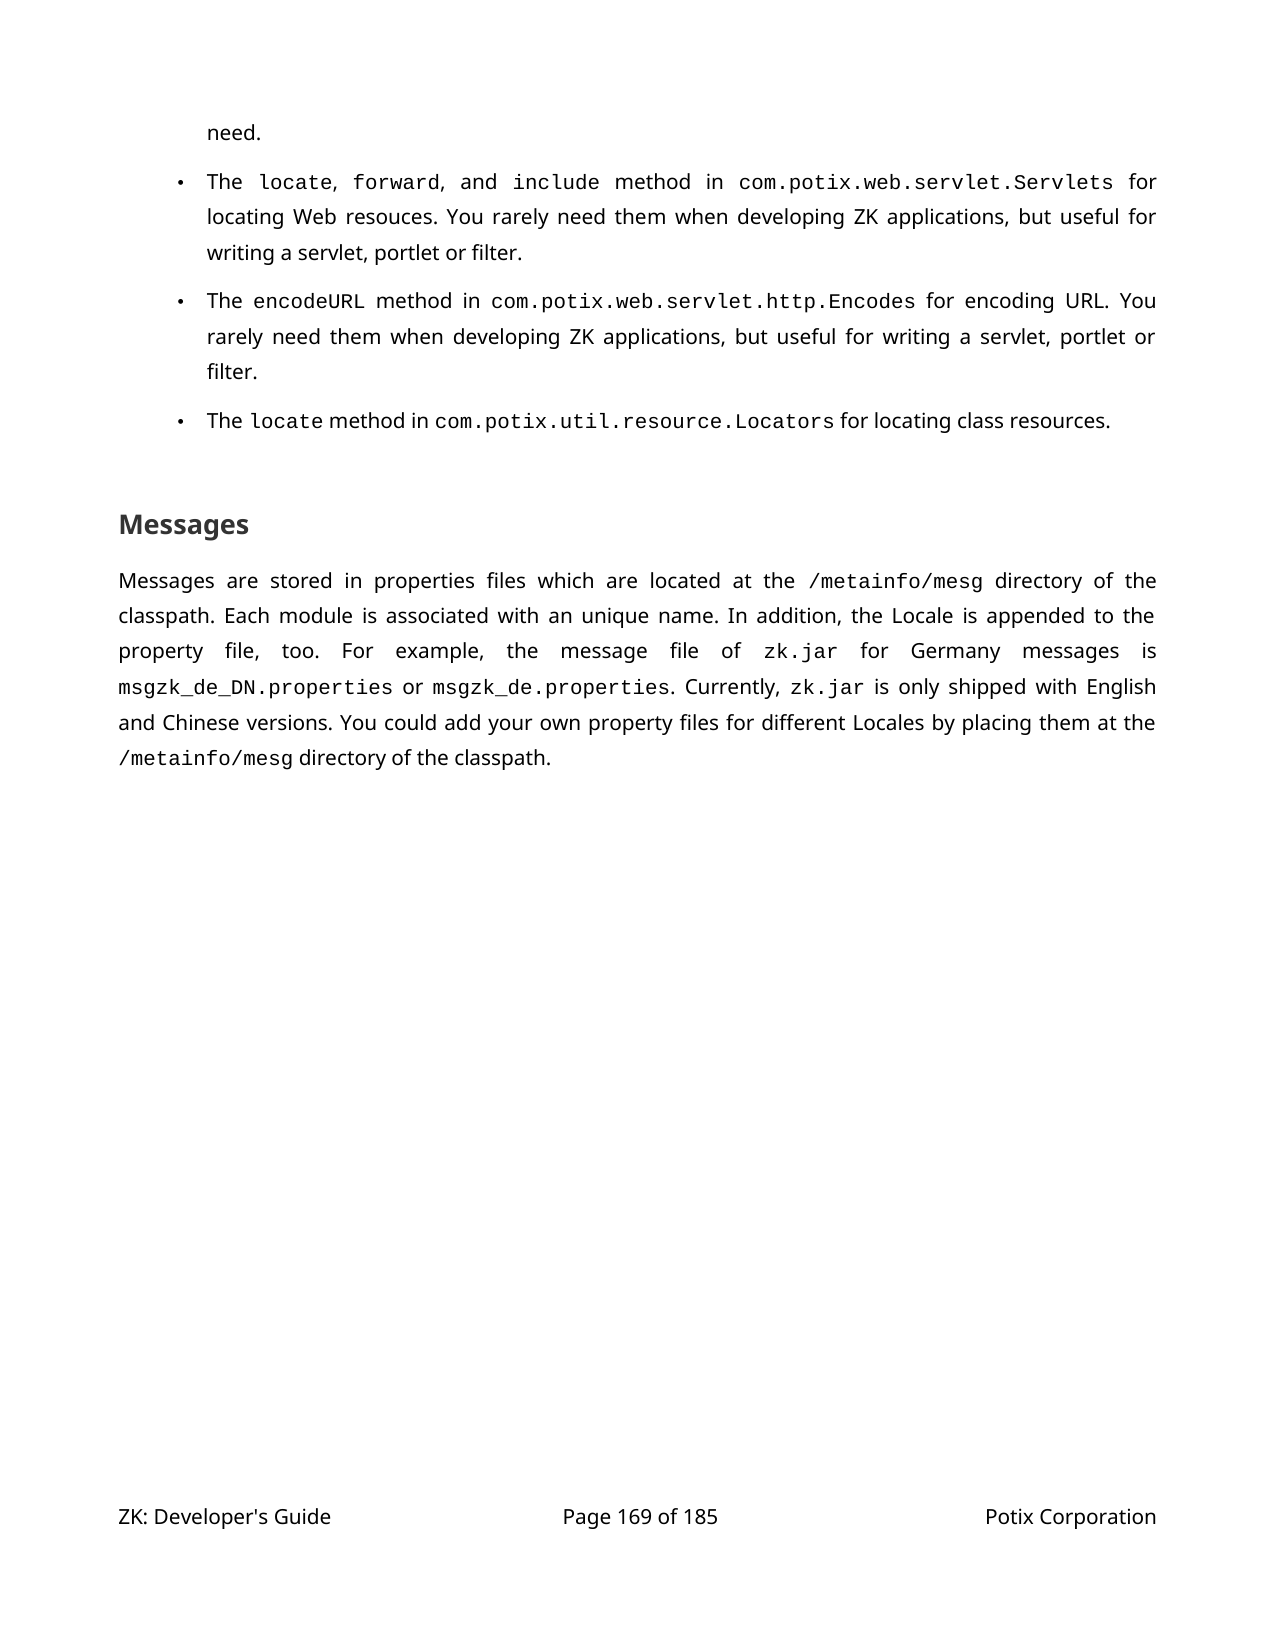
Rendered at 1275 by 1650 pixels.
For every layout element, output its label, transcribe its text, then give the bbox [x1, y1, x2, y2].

list The encodeURL method in com.potix.web.servlet.http.Encodes for encoding URL. You rarely need them when developing ZK applications, but useful for writing a servlet, portlet or filter. [177, 287, 1157, 386]
list need. [177, 118, 1157, 146]
subtitle Messages [118, 506, 1157, 542]
list The locate, forward, and include method in com.potix.web.servlet.Servlets for locating Web resouces. You rarely need them when developing ZK applications, but useful for writing a servlet, portlet or filter. [177, 167, 1157, 266]
list The locate method in com.potix.util.resource.Locators for locating class resources. [177, 406, 1157, 435]
text Messages are stored in properties files which are located at the /metainfo/mesg directory of the classpath. Each module is associated with an unique name. In addition, the Locale is appended to the property file, too. For example, the message file of zk.jar for Germany messages is msgzk_de_DN.properties or msgzk_de.properties. Currently, zk.jar is only shipped with English and Chinese versions. You could add your own property files for different Locales by placing them at the /metainfo/mesg directory of the classpath. [118, 566, 1157, 771]
